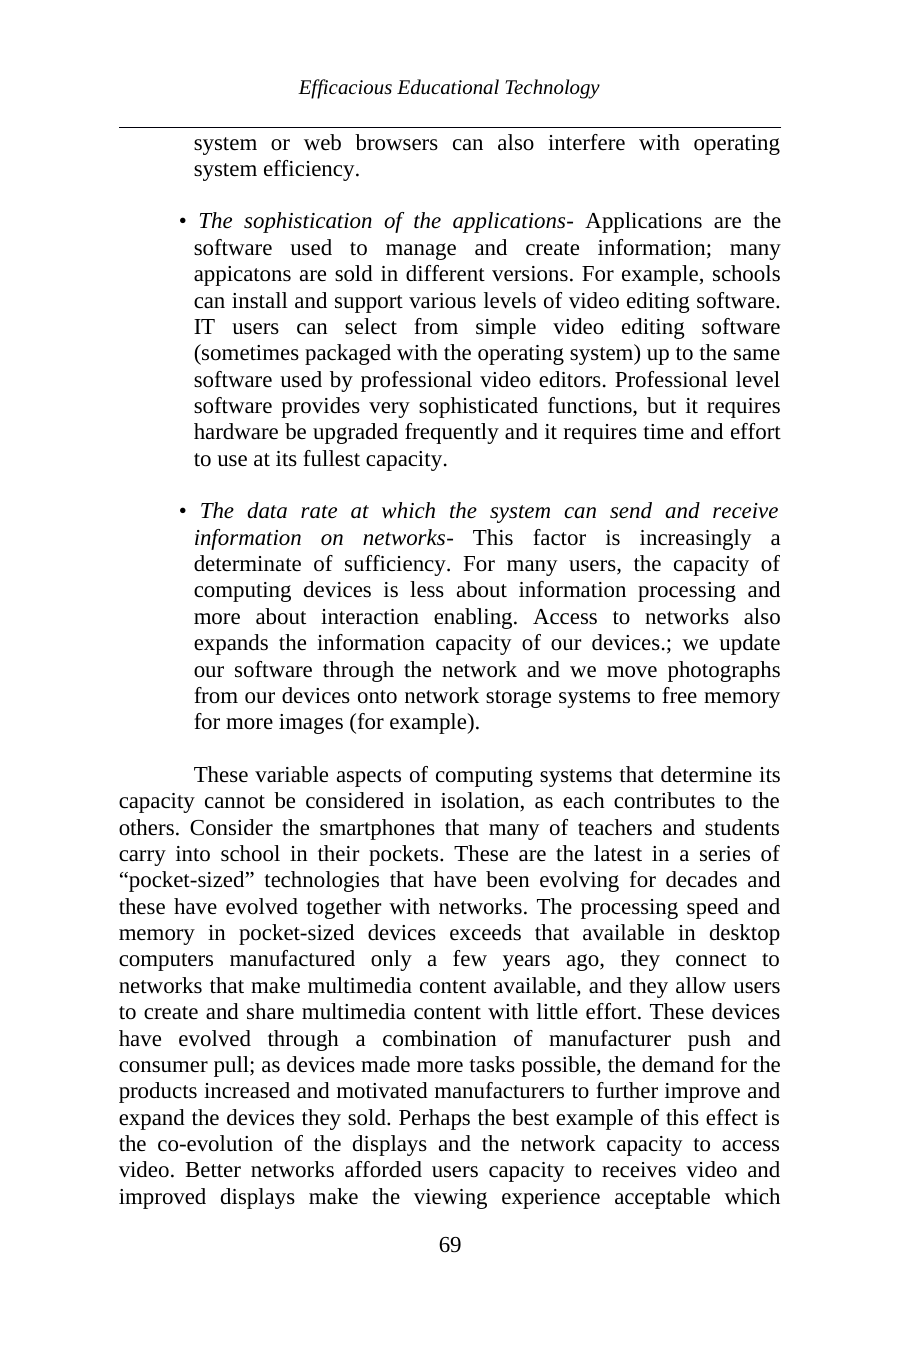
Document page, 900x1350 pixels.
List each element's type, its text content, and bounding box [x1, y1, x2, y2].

text • The data rate at which the system can send and receive information on networks- This factor is increasingly a determinate of sufficiency. For many users, the capacity of computing devices is less about information processing and more about interaction enabling. Access to networks also expands the information capacity of our devices.; we update our software through the network and we move photographs from our devices onto network storage systems to free memory for more images (for example). [178, 497, 781, 735]
text • The sophistication of the applications- Applications are the software used to manage and create information; many appicatons are sold in different versions. For example, schools can install and support various levels of video editing software. IT users can select from simple video editing software (sometimes packaged with the operating system) up to the same software used by professional video editors. Professional level software provides very sophisticated functions, but it requires hardware be upgraded frequently and it requires time and effort to use at its fullest capacity. [178, 208, 781, 471]
text These variable aspects of computing systems that determine its capacity cannot be considered in isolation, as each contributes to the others. Consider the smartphones that many of teachers and students carry into school in their pockets. These are the latest in a series of “pocket-sized” technologies that have been evolving for decades and these have evolved together with networks. The processing speed and memory in pocket-sized devices exceeds that available in desktop computers manufactured only a few years ago, they connect to networks that make multimedia content available, and they allow users to create and share multimedia content with little effort. These devices have evolved through a combination of manufacturer push and consumer pull; as devices made more tasks possible, the demand for the products increased and motivated manufacturers to further improve and expand the devices they sold. Perhaps the best example of this effect is the co-evolution of the displays and the network capacity to access video. Better networks afforded users capacity to receives video and improved displays make the viewing experience acceptable which [118, 761, 781, 1209]
text system or web browsers can also interfere with operating system efficiency. [178, 128, 781, 181]
